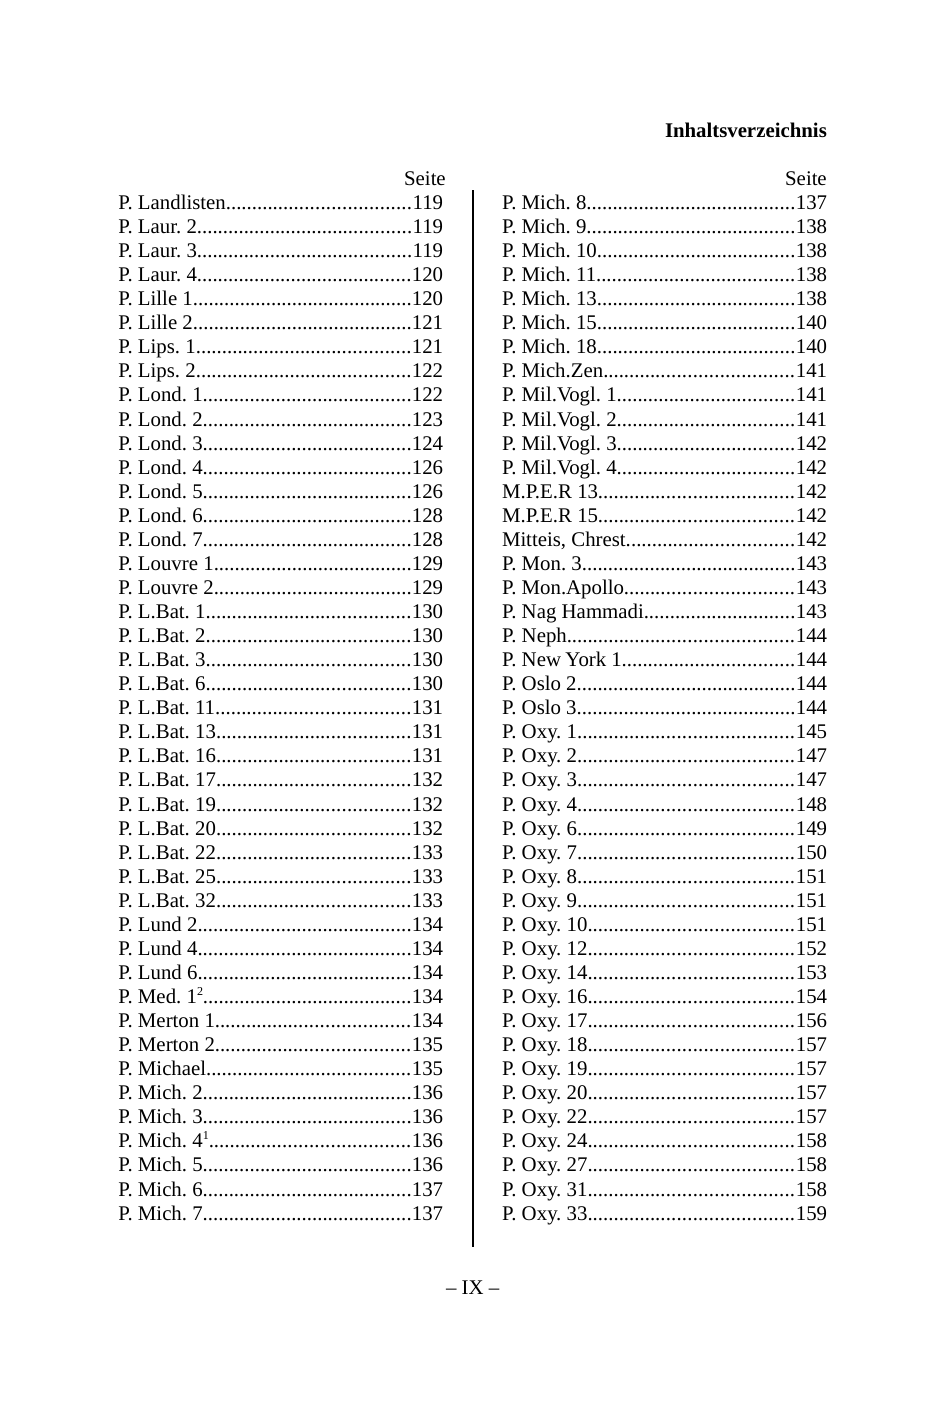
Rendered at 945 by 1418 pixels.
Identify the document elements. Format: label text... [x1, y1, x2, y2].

text P. Oxy. 9 151 [502, 888, 827, 912]
text P. L.Bat. 17 132 [118, 767, 443, 791]
text P. Mich. 15 140 [502, 310, 827, 334]
text P. New York 1 144 [502, 647, 827, 671]
text P. Mich. 18 140 [502, 334, 827, 358]
text P. Oxy. 27 158 [502, 1152, 827, 1176]
text P. L.Bat. 32 133 [118, 888, 443, 912]
text P. Oxy. 17 156 [502, 1008, 827, 1032]
text P. Mich. 9 138 [502, 214, 827, 238]
text P. Oxy. 16 154 [502, 984, 827, 1008]
text P. Mich. 13 138 [502, 286, 827, 310]
text P. Lond. 6 128 [118, 503, 443, 527]
text P. Lond. 4 126 [118, 454, 443, 479]
text P. Oxy. 33 159 [502, 1201, 827, 1224]
text P. Med. 12 134 [118, 984, 443, 1008]
text P. Mich. 5 136 [118, 1152, 443, 1176]
text P. Lond. 2 123 [118, 406, 443, 431]
text P. L.Bat. 3 130 [118, 647, 443, 671]
text P. Oxy. 8 151 [502, 864, 827, 888]
text P. Oxy. 6 149 [502, 816, 827, 839]
text P. L.Bat. 22 133 [118, 839, 443, 864]
text P. Nag Hammadi 143 [502, 599, 827, 623]
text P. Mich. 8 137 [502, 190, 827, 214]
text P. Lund 6 134 [118, 960, 443, 984]
text P. Oxy. 1 145 [502, 719, 827, 743]
text P. L.Bat. 25 133 [118, 864, 443, 888]
text P. Oxy. 24 158 [502, 1128, 827, 1152]
text P. Laur. 2 119 [118, 214, 443, 238]
text P. Oxy. 2 147 [502, 743, 827, 767]
text P. Louvre 2 129 [118, 575, 443, 599]
text P. Mich. 41 136 [118, 1128, 443, 1152]
text P. L.Bat. 13 131 [118, 719, 443, 743]
text P. Landlisten 119 [118, 190, 443, 214]
text P. Oxy. 19 157 [502, 1056, 827, 1080]
text P. Neph. 144 [502, 623, 827, 647]
text P. Oxy. 7 150 [502, 839, 827, 864]
text P. Merton 2 135 [118, 1032, 443, 1056]
text P. Oxy. 10 151 [502, 912, 827, 936]
text P. Oxy. 22 157 [502, 1104, 827, 1128]
text P. Mon. 3 143 [502, 551, 827, 575]
text P. Mon.Apollo 143 [502, 575, 827, 599]
text P. Lond. 7 128 [118, 527, 443, 551]
text P. L.Bat. 19 132 [118, 791, 443, 816]
text M.P.E.R 15 142 [502, 503, 827, 527]
text P. Mich. 11 138 [502, 262, 827, 286]
text P. Mil.Vogl. 2 141 [502, 406, 827, 431]
text P. Laur. 3 119 [118, 238, 443, 262]
text P. Lond. 1 122 [118, 382, 443, 406]
text P. Oxy. 14 153 [502, 960, 827, 984]
text P. L.Bat. 1 130 [118, 599, 443, 623]
text P. Lips. 1 121 [118, 334, 443, 358]
text P. Michael. 135 [118, 1056, 443, 1080]
text P. Oslo 3 144 [502, 695, 827, 719]
text P. Mich. 3 136 [118, 1104, 443, 1128]
text P. Lund 2 134 [118, 912, 443, 936]
text P. Lund 4 134 [118, 936, 443, 960]
text P. Merton 1 134 [118, 1008, 443, 1032]
text M.P.E.R 13 142 [502, 479, 827, 503]
text P. Oxy. 12 152 [502, 936, 827, 960]
text P. Oxy. 18 157 [502, 1032, 827, 1056]
text Mitteis, Chrest. 142 [502, 527, 827, 551]
text P. Mich. 7 137 [118, 1201, 443, 1224]
text P. Oxy. 4 148 [502, 791, 827, 816]
text P. Lond. 5 126 [118, 479, 443, 503]
text P. Mich. 2 136 [118, 1080, 443, 1104]
text P. Lips. 2 122 [118, 358, 443, 382]
text P. Lond. 3 124 [118, 431, 443, 454]
text P. Oxy. 20 157 [502, 1080, 827, 1104]
text P. Oxy. 3 147 [502, 767, 827, 791]
text P. Mil.Vogl. 1 141 [502, 382, 827, 406]
text P. L.Bat. 20 132 [118, 816, 443, 839]
text P. Laur. 4 120 [118, 262, 443, 286]
text P. L.Bat. 2 130 [118, 623, 443, 647]
text P. L.Bat. 16 131 [118, 743, 443, 767]
text P. Mil.Vogl. 4 142 [502, 454, 827, 479]
text P. Oxy. 31 158 [502, 1176, 827, 1201]
text P. Lille 2 121 [118, 310, 443, 334]
text P. L.Bat. 11 131 [118, 695, 443, 719]
text P. Mich.Zen. 141 [502, 358, 827, 382]
text P. Mich. 6 137 [118, 1176, 443, 1201]
text P. Louvre 1 129 [118, 551, 443, 575]
text P. Mich. 10 138 [502, 238, 827, 262]
text P. Mil.Vogl. 3 142 [502, 431, 827, 454]
text P. L.Bat. 6 130 [118, 671, 443, 695]
text P. Lille 1 120 [118, 286, 443, 310]
text P. Oslo 2 144 [502, 671, 827, 695]
